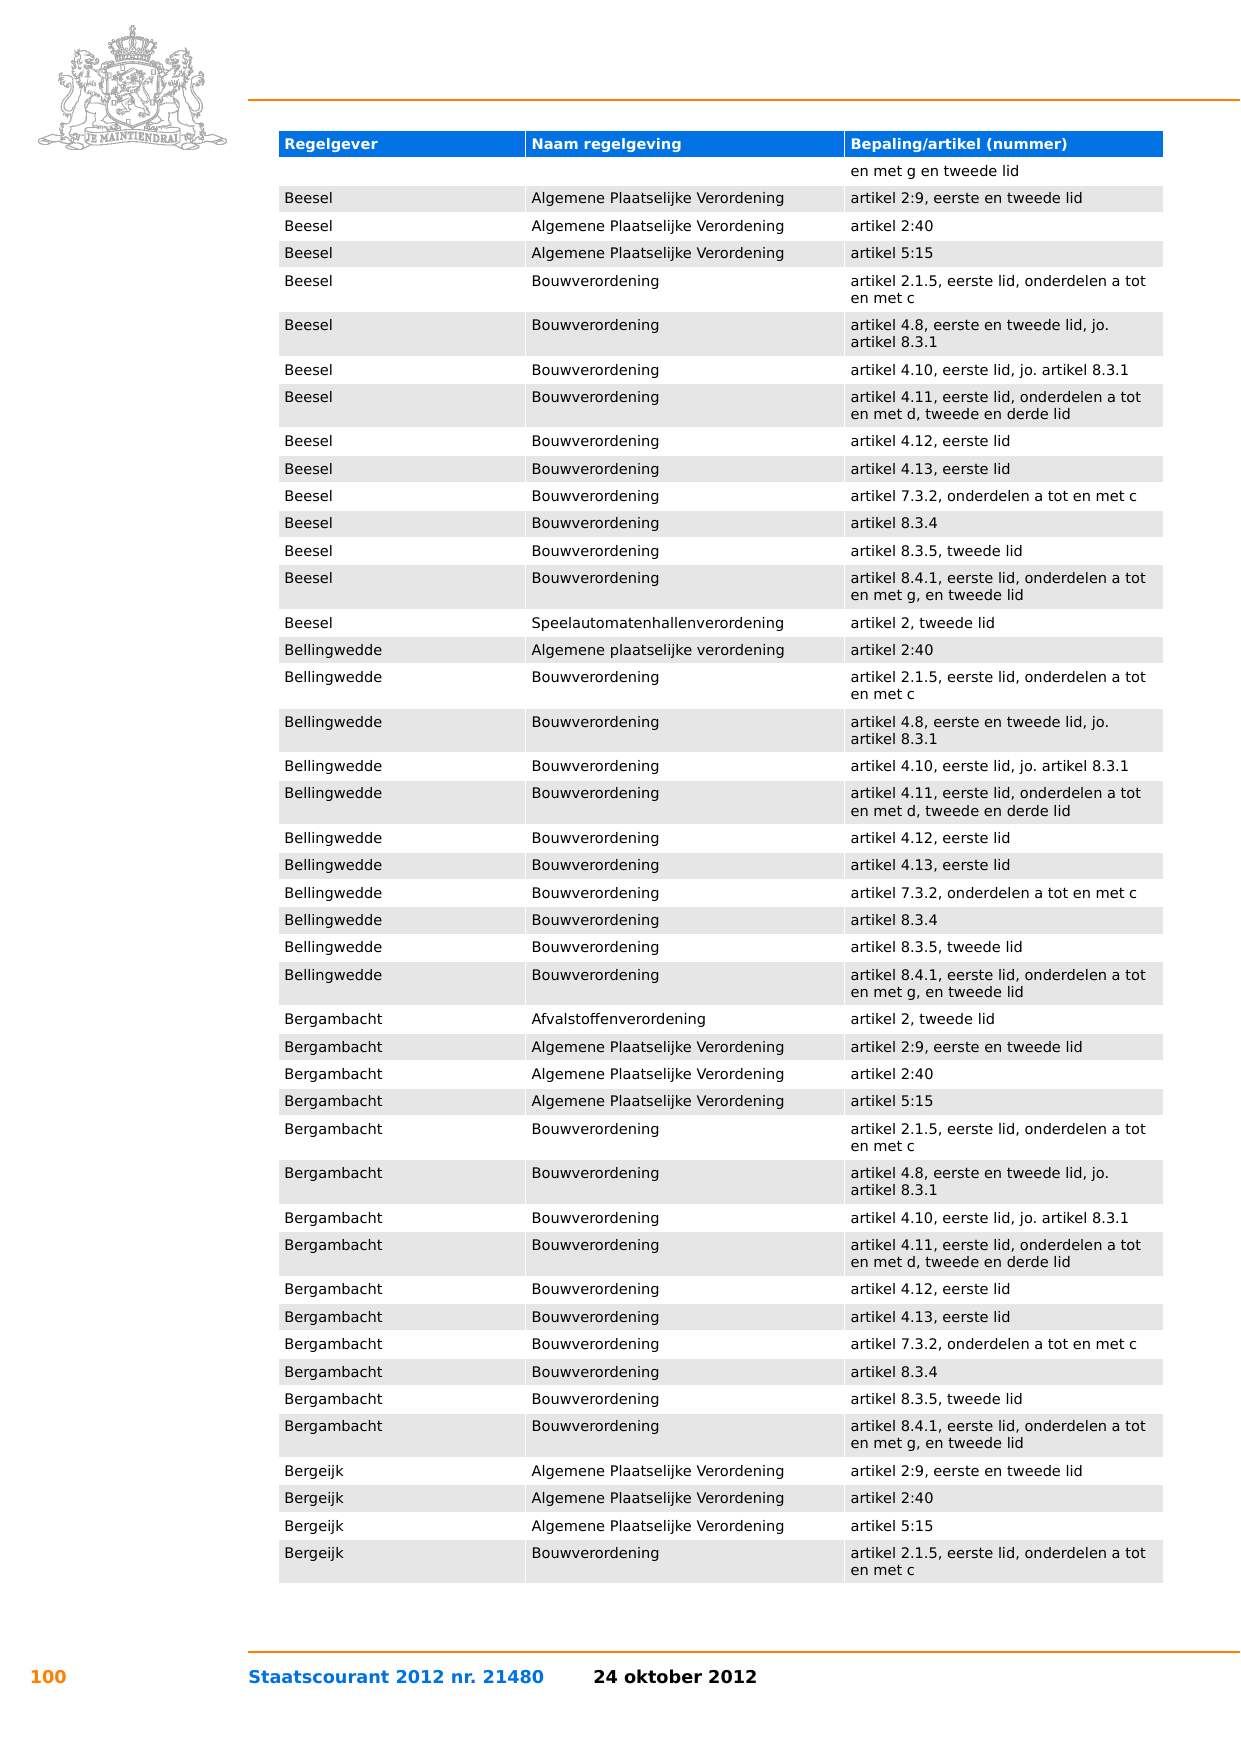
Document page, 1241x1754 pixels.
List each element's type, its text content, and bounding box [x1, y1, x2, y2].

table_cell Algemene Plaatselijke Verordening [526, 1034, 844, 1060]
table_cell Afvalstoffenverordening [526, 1006, 844, 1033]
table_cell Bouwverordening [526, 1116, 844, 1159]
table_cell Bouwverordening [526, 1277, 844, 1303]
table_cell artikel 4.8, eerste en tweede lid, jo. artikel 8.3.1 [845, 709, 1163, 752]
table_cell Bouwverordening [526, 853, 844, 879]
table_cell Beesel [279, 483, 525, 509]
table_cell Beesel [279, 268, 525, 311]
table_cell artikel 2:9, eerste en tweede lid [845, 1034, 1163, 1060]
table_cell Bergambacht [279, 1304, 525, 1330]
table_cell Bellingwedde [279, 907, 525, 934]
table_header Regelgever [279, 131, 525, 157]
table_cell Bergambacht [279, 1006, 525, 1033]
table_cell Bouwverordening [526, 312, 844, 356]
table_cell artikel 8.4.1, eerste lid, onderdelen a tot en met g, en tweede lid [845, 962, 1163, 1005]
table_cell Bouwverordening [526, 1386, 844, 1412]
table_cell artikel 4.11, eerste lid, onderdelen a tot en met d, tweede en derde lid [845, 781, 1163, 824]
table_cell artikel 8.3.5, tweede lid [845, 935, 1163, 961]
table_cell Beesel [279, 429, 525, 455]
table_cell Bergambacht [279, 1205, 525, 1231]
table_cell artikel 5:15 [845, 1513, 1163, 1539]
table_cell Bouwverordening [526, 565, 844, 609]
table_cell Bouwverordening [526, 1414, 844, 1457]
table_cell artikel 4.11, eerste lid, onderdelen a tot en met d, tweede en derde lid [845, 1232, 1163, 1276]
table_cell Bouwverordening [526, 357, 844, 383]
table_cell Bergambacht [279, 1116, 525, 1159]
table_cell Bergambacht [279, 1232, 525, 1276]
table_cell Bergeijk [279, 1540, 525, 1583]
table_cell Bouwverordening [526, 538, 844, 564]
table_cell Bellingwedde [279, 709, 525, 752]
table_cell artikel 2, tweede lid [845, 610, 1163, 636]
table_cell Bouwverordening [526, 1304, 844, 1330]
table_cell Beesel [279, 357, 525, 383]
table_cell Bouwverordening [526, 429, 844, 455]
table_cell artikel 4.12, eerste lid [845, 1277, 1163, 1303]
table_cell [526, 158, 844, 185]
table_cell artikel 4.10, eerste lid, jo. artikel 8.3.1 [845, 357, 1163, 383]
table_cell Bouwverordening [526, 268, 844, 311]
table_cell Bouwverordening [526, 781, 844, 824]
table_cell Algemene Plaatselijke Verordening [526, 241, 844, 267]
table_cell Beesel [279, 565, 525, 609]
table_cell Bergambacht [279, 1277, 525, 1303]
table_cell Bouwverordening [526, 665, 844, 708]
table_cell Bergambacht [279, 1359, 525, 1385]
table_cell Bouwverordening [526, 935, 844, 961]
table_cell Speelautomatenhallenverordening [526, 610, 844, 636]
table_cell Bergeijk [279, 1485, 525, 1512]
table_cell artikel 2.1.5, eerste lid, onderdelen a tot en met c [845, 1540, 1163, 1583]
picture [38, 25, 227, 150]
table_cell Bergambacht [279, 1089, 525, 1115]
table_cell artikel 4.8, eerste en tweede lid, jo. artikel 8.3.1 [845, 1160, 1163, 1204]
table_cell Bergambacht [279, 1331, 525, 1358]
table_cell Beesel [279, 511, 525, 537]
table_cell artikel 7.3.2, onderdelen a tot en met c [845, 1331, 1163, 1358]
table_cell Bergeijk [279, 1513, 525, 1539]
table_cell Bouwverordening [526, 1160, 844, 1204]
table_cell Bouwverordening [526, 511, 844, 537]
table_cell Algemene Plaatselijke Verordening [526, 1513, 844, 1539]
table_cell artikel 8.3.5, tweede lid [845, 1386, 1163, 1412]
table_cell artikel 4.12, eerste lid [845, 429, 1163, 455]
table_cell Beesel [279, 312, 525, 356]
table_cell artikel 4.10, eerste lid, jo. artikel 8.3.1 [845, 1205, 1163, 1231]
table_cell Beesel [279, 610, 525, 636]
table_cell artikel 4.10, eerste lid, jo. artikel 8.3.1 [845, 753, 1163, 780]
table_cell artikel 5:15 [845, 241, 1163, 267]
table_cell Bouwverordening [526, 456, 844, 482]
table_cell artikel 2.1.5, eerste lid, onderdelen a tot en met c [845, 665, 1163, 708]
table_cell Bellingwedde [279, 665, 525, 708]
table_cell Bouwverordening [526, 1359, 844, 1385]
table_header Naam regelgeving [526, 131, 844, 157]
table_cell Algemene Plaatselijke Verordening [526, 1061, 844, 1088]
table_cell Bouwverordening [526, 825, 844, 851]
table_cell [279, 158, 525, 185]
table_cell artikel 4.8, eerste en tweede lid, jo. artikel 8.3.1 [845, 312, 1163, 356]
table_cell Algemene Plaatselijke Verordening [526, 1089, 844, 1115]
table_cell Bouwverordening [526, 1232, 844, 1276]
table_cell artikel 2:9, eerste en tweede lid [845, 1458, 1163, 1484]
table_cell Bellingwedde [279, 825, 525, 851]
table_cell Bouwverordening [526, 1540, 844, 1583]
table_cell Bellingwedde [279, 781, 525, 824]
table_cell Algemene Plaatselijke Verordening [526, 1458, 844, 1484]
table_cell artikel 4.13, eerste lid [845, 853, 1163, 879]
table_cell artikel 8.4.1, eerste lid, onderdelen a tot en met g, en tweede lid [845, 1414, 1163, 1457]
table_cell artikel 2:40 [845, 1061, 1163, 1088]
table_cell Bouwverordening [526, 709, 844, 752]
table_cell artikel 8.3.4 [845, 907, 1163, 934]
table_cell Beesel [279, 241, 525, 267]
table_cell artikel 2:40 [845, 1485, 1163, 1512]
table_cell artikel 2.1.5, eerste lid, onderdelen a tot en met c [845, 268, 1163, 311]
table_cell Bellingwedde [279, 853, 525, 879]
table_cell Bellingwedde [279, 962, 525, 1005]
table_cell artikel 2:9, eerste en tweede lid [845, 186, 1163, 212]
table_cell artikel 8.4.1, eerste lid, onderdelen a tot en met g, en tweede lid [845, 565, 1163, 609]
table_cell Bergeijk [279, 1458, 525, 1484]
table_cell Bergambacht [279, 1034, 525, 1060]
table_cell Bouwverordening [526, 384, 844, 427]
table_cell Beesel [279, 456, 525, 482]
table_cell artikel 8.3.4 [845, 1359, 1163, 1385]
table_cell artikel 7.3.2, onderdelen a tot en met c [845, 880, 1163, 906]
table_cell artikel 8.3.4 [845, 511, 1163, 537]
table_cell Beesel [279, 186, 525, 212]
table_cell Bergambacht [279, 1386, 525, 1412]
table_cell artikel 4.13, eerste lid [845, 1304, 1163, 1330]
table_cell Bellingwedde [279, 880, 525, 906]
table_cell en met g en tweede lid [845, 158, 1163, 185]
table_cell artikel 4.12, eerste lid [845, 825, 1163, 851]
table_cell Beesel [279, 538, 525, 564]
table_header Bepaling/artikel (nummer) [845, 131, 1163, 157]
table_cell Beesel [279, 213, 525, 239]
table_cell Bouwverordening [526, 1331, 844, 1358]
table_cell artikel 8.3.5, tweede lid [845, 538, 1163, 564]
table_cell Algemene plaatselijke verordening [526, 637, 844, 663]
table_cell Algemene Plaatselijke Verordening [526, 186, 844, 212]
table_cell Bergambacht [279, 1160, 525, 1204]
table_cell Bellingwedde [279, 935, 525, 961]
table_cell Bouwverordening [526, 1205, 844, 1231]
table_cell Bouwverordening [526, 880, 844, 906]
table_cell artikel 5:15 [845, 1089, 1163, 1115]
table_cell artikel 7.3.2, onderdelen a tot en met c [845, 483, 1163, 509]
table_cell Bergambacht [279, 1414, 525, 1457]
table_cell Bouwverordening [526, 753, 844, 780]
table_cell Algemene Plaatselijke Verordening [526, 1485, 844, 1512]
table_cell artikel 2.1.5, eerste lid, onderdelen a tot en met c [845, 1116, 1163, 1159]
table_cell Bellingwedde [279, 753, 525, 780]
table_cell artikel 4.13, eerste lid [845, 456, 1163, 482]
table_cell Bouwverordening [526, 483, 844, 509]
table_cell Bellingwedde [279, 637, 525, 663]
table_cell Bergambacht [279, 1061, 525, 1088]
table_cell Bouwverordening [526, 962, 844, 1005]
table_cell Bouwverordening [526, 907, 844, 934]
table_cell artikel 2:40 [845, 213, 1163, 239]
table_cell artikel 4.11, eerste lid, onderdelen a tot en met d, tweede en derde lid [845, 384, 1163, 427]
table_cell Algemene Plaatselijke Verordening [526, 213, 844, 239]
table_cell Beesel [279, 384, 525, 427]
table_cell artikel 2:40 [845, 637, 1163, 663]
table_cell artikel 2, tweede lid [845, 1006, 1163, 1033]
